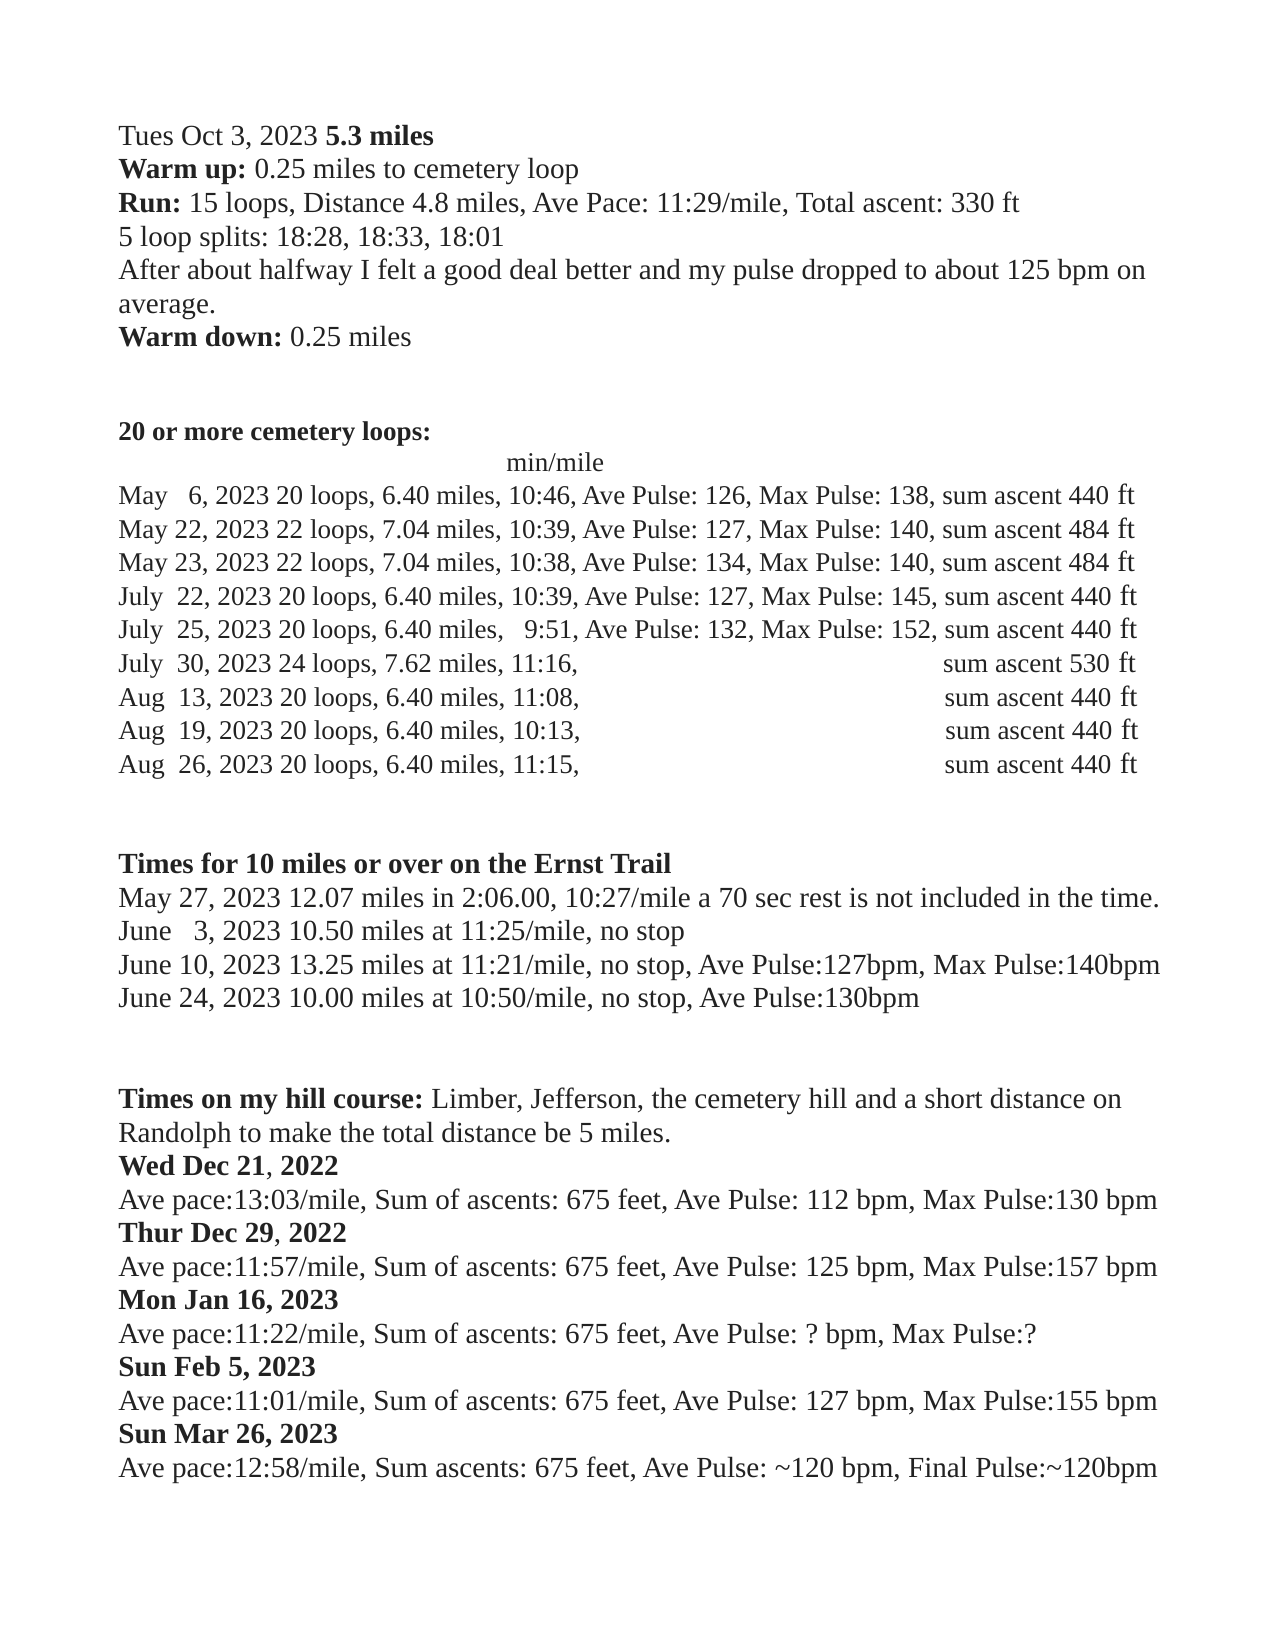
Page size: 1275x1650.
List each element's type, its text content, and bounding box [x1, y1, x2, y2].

text May 23, 2023 22 loops, 7.04 miles, 10:38, Ave Pulse: 134, Max Pulse: 140, sum ascent 484 ft [118, 544, 1161, 578]
text June 10, 2023 13.25 miles at 11:21/mile, no stop, Ave Pulse:127bpm, Max Pulse:140bpm [118, 947, 1161, 981]
text June 24, 2023 10.00 miles at 10:50/mile, no stop, Ave Pulse:130bpm [118, 981, 1161, 1014]
text Aug 26, 2023 20 loops, 6.40 miles, 11:15, sum ascent 440 ft [118, 746, 1161, 779]
text Times on my hill course: Limber, Jefferson, the cemetery hill and a short distance on Randolph to make the total distance be 5 miles. [118, 1081, 1161, 1148]
text May 27, 2023 12.07 miles in 2:06.00, 10:27/mile a 70 sec rest is not included in the time. [118, 880, 1161, 913]
text min/mile [118, 446, 1161, 477]
text June 3, 2023 10.50 miles at 11:25/mile, no stop [118, 913, 1161, 947]
text Thur Dec 29, 2022 [118, 1215, 1161, 1249]
text Sun Feb 5, 2023 [118, 1349, 1161, 1383]
text Ave pace:11:22/mile, Sum of ascents: 675 feet, Ave Pulse: ? bpm, Max Pulse:? [118, 1316, 1161, 1349]
text July 25, 2023 20 loops, 6.40 miles, 9:51, Ave Pulse: 132, Max Pulse: 152, sum ascent 440 ft [118, 612, 1161, 645]
text Ave pace:12:58/mile, Sum ascents: 675 feet, Ave Pulse: ~120 bpm, Final Pulse:~120bpm [118, 1450, 1161, 1484]
text Run: 15 loops, Distance 4.8 miles, Ave Pace: 11:29/mile, Total ascent: 330 ft [118, 185, 1161, 219]
text Sun Mar 26, 2023 [118, 1417, 1161, 1450]
text July 22, 2023 20 loops, 6.40 miles, 10:39, Ave Pulse: 127, Max Pulse: 145, sum ascent 440 ft [118, 578, 1161, 612]
text Times for 10 miles or over on the Ernst Trail [118, 846, 1161, 880]
text Ave pace:11:57/mile, Sum of ascents: 675 feet, Ave Pulse: 125 bpm, Max Pulse:157 bpm [118, 1249, 1161, 1282]
text Wed Dec 21, 2022 [118, 1148, 1161, 1182]
text 20 or more cemetery loops: [118, 415, 1161, 446]
text Warm down: 0.25 miles [118, 319, 1161, 353]
text 5 loop splits: 18:28, 18:33, 18:01 [118, 219, 1161, 252]
text Tues Oct 3, 2023 5.3 miles [118, 118, 1161, 152]
text Warm up: 0.25 miles to cemetery loop [118, 152, 1161, 185]
text Ave pace:11:01/mile, Sum of ascents: 675 feet, Ave Pulse: 127 bpm, Max Pulse:155 bpm [118, 1383, 1161, 1417]
text Aug 13, 2023 20 loops, 6.40 miles, 11:08, sum ascent 440 ft [118, 679, 1161, 712]
text May 6, 2023 20 loops, 6.40 miles, 10:46, Ave Pulse: 126, Max Pulse: 138, sum ascent 440 ft [118, 477, 1161, 511]
text July 30, 2023 24 loops, 7.62 miles, 11:16, sum ascent 530 ft [118, 645, 1161, 679]
text After about halfway I felt a good deal better and my pulse dropped to about 125 bpm on average. [118, 252, 1161, 319]
text Mon Jan 16, 2023 [118, 1282, 1161, 1316]
text Aug 19, 2023 20 loops, 6.40 miles, 10:13, sum ascent 440 ft [118, 712, 1161, 746]
text Ave pace:13:03/mile, Sum of ascents: 675 feet, Ave Pulse: 112 bpm, Max Pulse:130 bpm [118, 1182, 1161, 1215]
text May 22, 2023 22 loops, 7.04 miles, 10:39, Ave Pulse: 127, Max Pulse: 140, sum ascent 484 ft [118, 511, 1161, 544]
